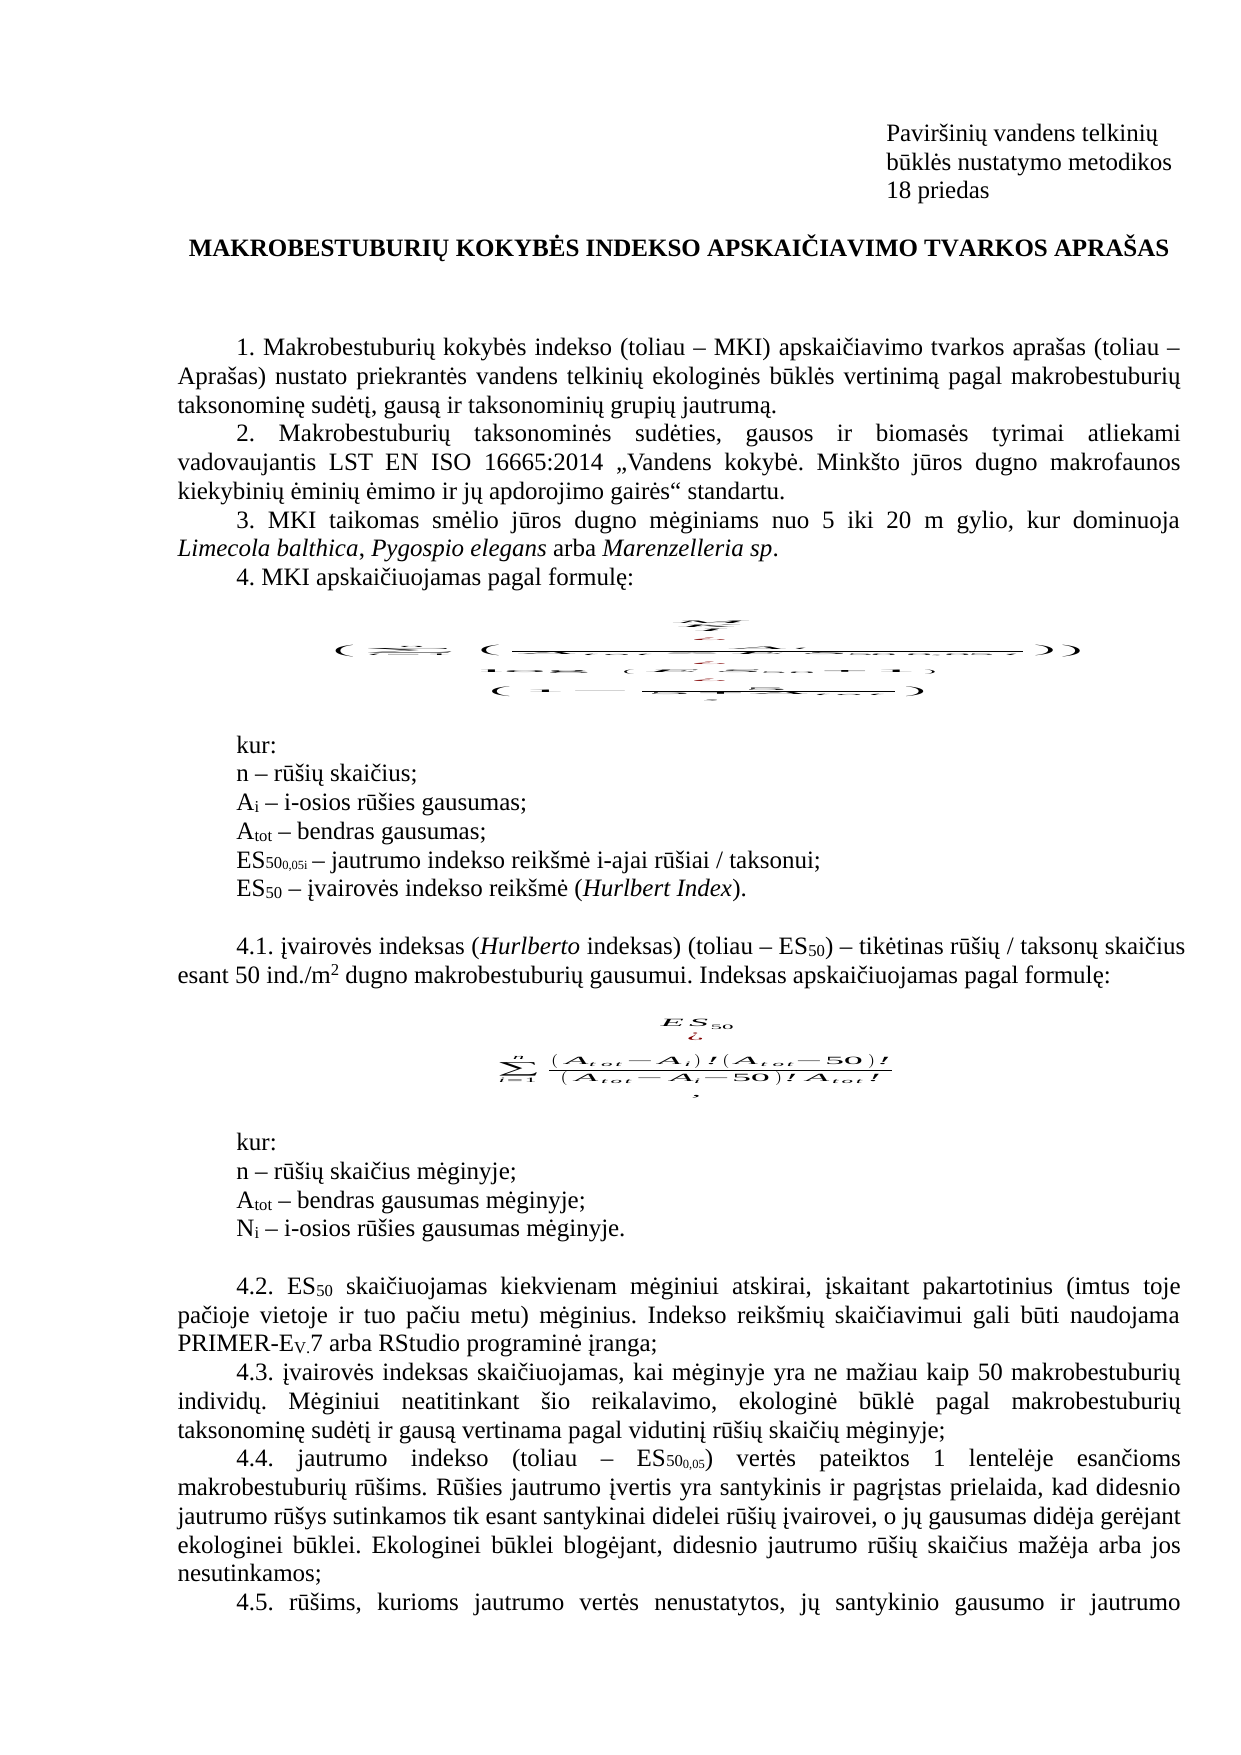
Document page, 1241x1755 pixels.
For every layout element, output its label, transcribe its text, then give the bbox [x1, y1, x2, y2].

text 4.2. ES50 skaičiuojamas kiekvienam mėginiui atskirai, įskaitant pakartotinius (imtus toje pačioje vietoje ir tuo pačiu metu) mėginius. Indekso reikšmių skaičiavimui gali būti naudojama PRIMER-EV.7 arba RStudio programinė įranga; [177, 1271, 1181, 1357]
text Atot – bendras gausumas; [177, 816, 1181, 845]
text 4.1. įvairovės indeksas (Hurlberto indeksas) (toliau – ES50) – tikėtinas rūšių / taksonų skaičius esant 50 ind./m2 dugno makrobestuburių gausumui. Indeksas apskaičiuojamas pagal formulę: [177, 931, 1186, 988]
text n – rūšių skaičius mėginyje; [177, 1156, 1181, 1185]
text 18 priedas [886, 176, 1181, 204]
text MAKROBESTUBURIŲ KOKYBĖS INDEKSO APSKAIČIAVIMO TVARKOS APRAŠAS [177, 233, 1181, 262]
text 4.3. įvairovės indeksas skaičiuojamas, kai mėginyje yra ne mažiau kaip 50 makrobestuburių individų. Mėginiui neatitinkant šio reikalavimo, ekologinė būklė pagal makrobestuburių taksonominę sudėtį ir gausą vertinama pagal vidutinį rūšių skaičių mėginyje; [177, 1357, 1181, 1443]
text ES50 – įvairovės indekso reikšmė (Hurlbert Index). [177, 873, 1181, 902]
text kur: [177, 1127, 1181, 1156]
text Paviršinių vandens telkinių [886, 118, 1181, 147]
text 1. Makrobestuburių kokybės indekso (toliau – MKI) apskaičiavimo tvarkos aprašas (toliau – Aprašas) nustato priekrantės vandens telkinių ekologinės būklės vertinimą pagal makrobestuburių taksonominę sudėtį, gausą ir taksonominių grupių jautrumą. [177, 332, 1181, 418]
text 3. MKI taikomas smėlio jūros dugno mėginiams nuo 5 iki 20 m gylio, kur dominuoja Limecola balthica, Pygospio elegans arba Marenzelleria sp. [177, 505, 1181, 562]
text Ai – i-osios rūšies gausumas; [177, 787, 1181, 816]
text n – rūšių skaičius; [177, 758, 1181, 787]
text 2. Makrobestuburių taksonominės sudėties, gausos ir biomasės tyrimai atliekami vadovaujantis LST EN ISO 16665:2014 „Vandens kokybė. Minkšto jūros dugno makrofaunos kiekybinių ėminių ėmimo ir jų apdorojimo gairės“ standartu. [177, 418, 1181, 505]
text 4.5. rūšims, kurioms jautrumo vertės nenustatytos, jų santykinio gausumo ir jautrumo [177, 1587, 1181, 1616]
text Ni – i-osios rūšies gausumas mėginyje. [177, 1213, 1181, 1242]
text Atot – bendras gausumas mėginyje; [177, 1185, 1181, 1213]
text ES500,05i – jautrumo indekso reikšmė i-ajai rūšiai / taksonui; [177, 845, 1181, 873]
text kur: [177, 730, 1181, 758]
text 4. MKI apskaičiuojamas pagal formulę: [236, 562, 1181, 591]
text 4.4. jautrumo indekso (toliau – ES500,05) vertės pateiktos 1 lentelėje esančioms makrobestuburių rūšims. Rūšies jautrumo įvertis yra santykinis ir pagrįstas prielaida, kad didesnio jautrumo rūšys sutinkamos tik esant santykinai didelei rūšių įvairovei, o jų gausumas didėja gerėjant ekologinei būklei. Ekologinei būklei blogėjant, didesnio jautrumo rūšių skaičius mažėja arba jos nesutinkamos; [177, 1443, 1181, 1587]
text būklės nustatymo metodikos [886, 147, 1181, 176]
